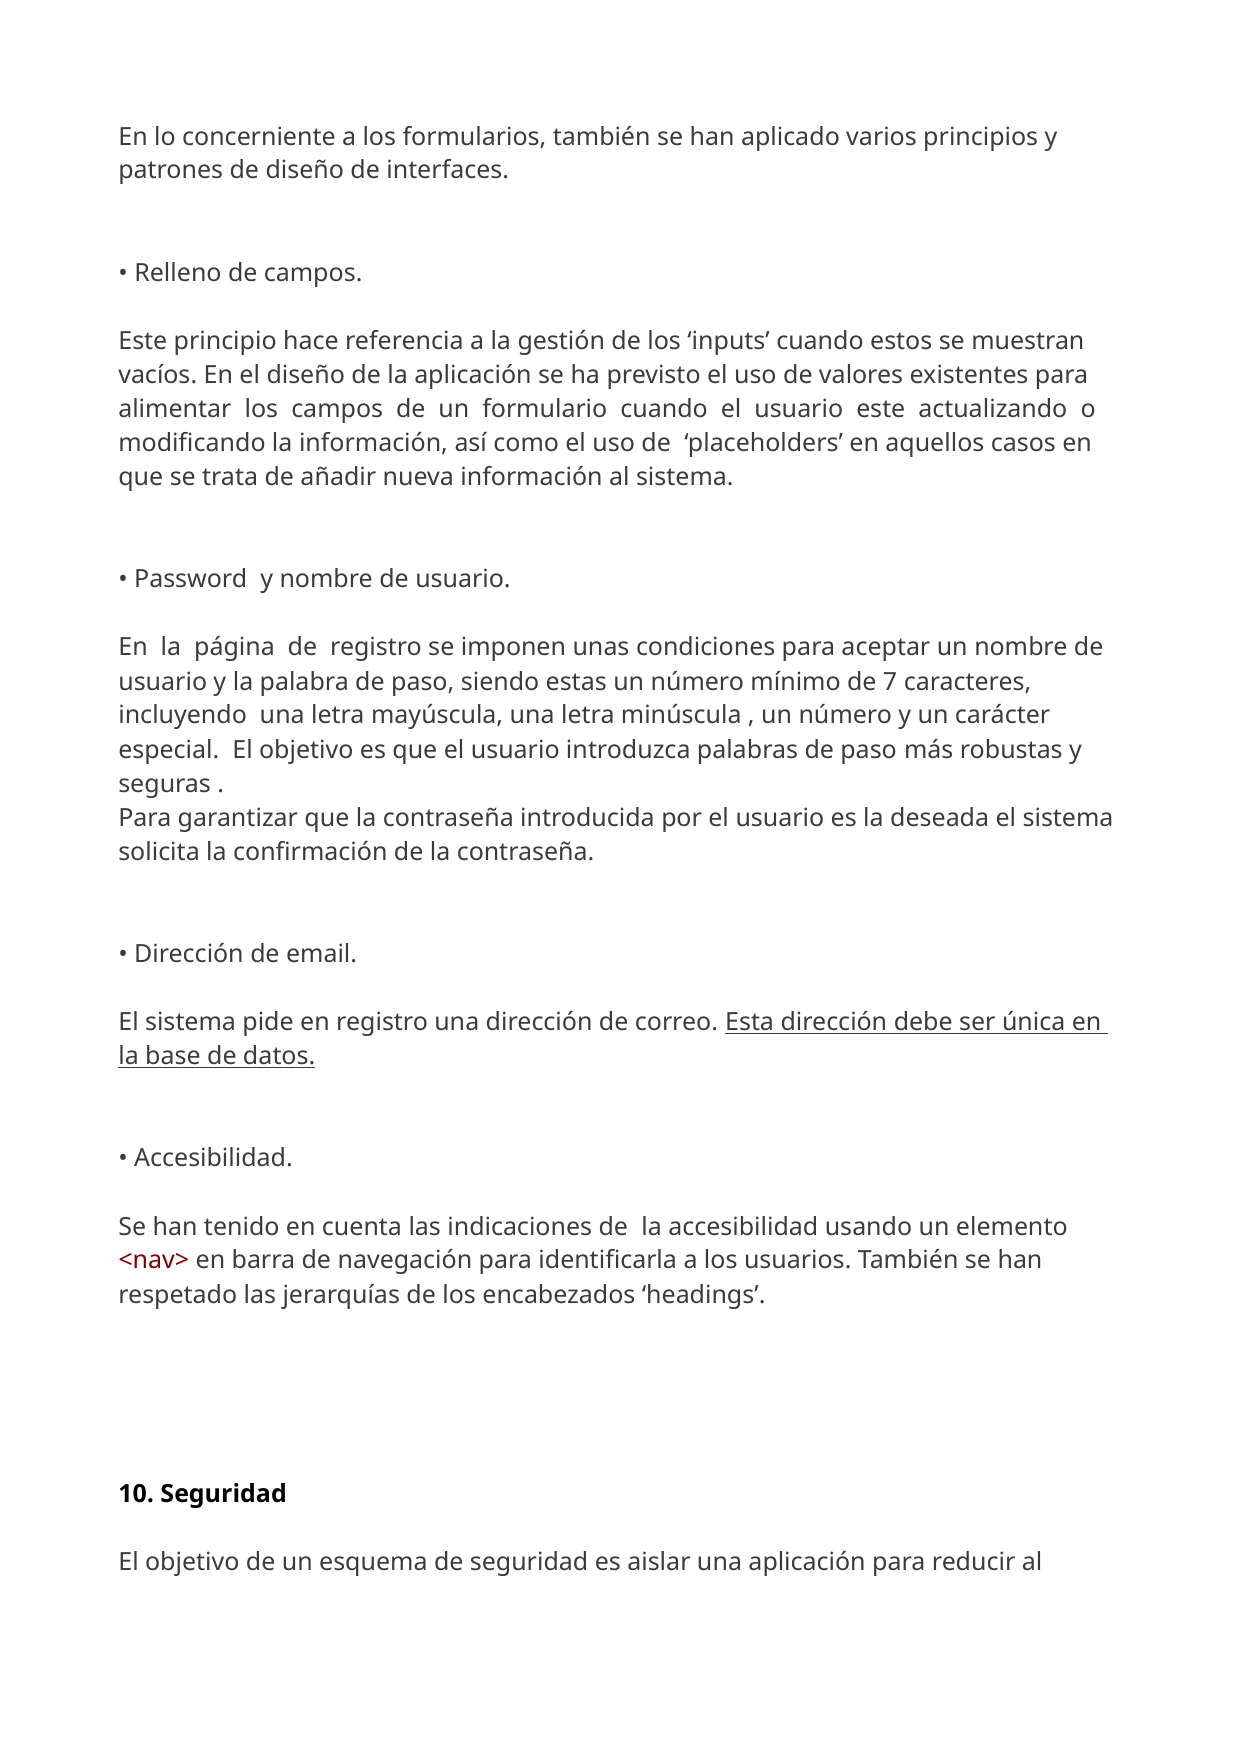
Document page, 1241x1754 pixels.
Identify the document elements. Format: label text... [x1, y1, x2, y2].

text Se han tenido en cuenta las indicaciones de la accesibilidad usando un elemento <nav> en barra de navegación para identificarla a los usuarios. También se han respetado las jerarquías de los encabezados ‘headings’. [118, 1208, 1122, 1310]
text El objetivo de un esquema de seguridad es aislar una aplicación para reducir al [118, 1509, 1122, 1577]
text • Accesibilidad. [118, 1140, 1122, 1174]
text Para garantizar que la contraseña introducida por el usuario es la deseada el sistema solicita la confirmación de la contraseña. [118, 799, 1122, 867]
text Este principio hace referencia a la gestión de los ‘inputs’ cuando estos se muestran vacíos. En el diseño de la aplicación se ha previsto el uso de valores existentes para alimentar los campos de un formulario cuando el usuario este actualizando o modificando la información, así como el uso de ‘placeholders’ en aquellos casos en que se trata de añadir nueva información al sistema. [118, 322, 1122, 493]
text El sistema pide en registro una dirección de correo. Esta dirección debe ser única en la base de datos. [118, 1004, 1122, 1072]
text • Dirección de email. [118, 936, 1122, 970]
text • Password y nombre de usuario. [118, 561, 1122, 595]
text En la página de registro se imponen unas condiciones para aceptar un nombre de usuario y la palabra de paso, siendo estas un número mínimo de 7 caracteres, incluyendo una letra mayúscula, una letra minúscula , un número y un carácter especial. El objetivo es que el usuario introduzca palabras de paso más robustas y seguras . [118, 629, 1122, 799]
text • Relleno de campos. [118, 254, 1122, 288]
text En lo concerniente a los formularios, también se han aplicado varios principios y patrones de diseño de interfaces. [118, 118, 1122, 186]
text 10. Seguridad [118, 1475, 1122, 1509]
